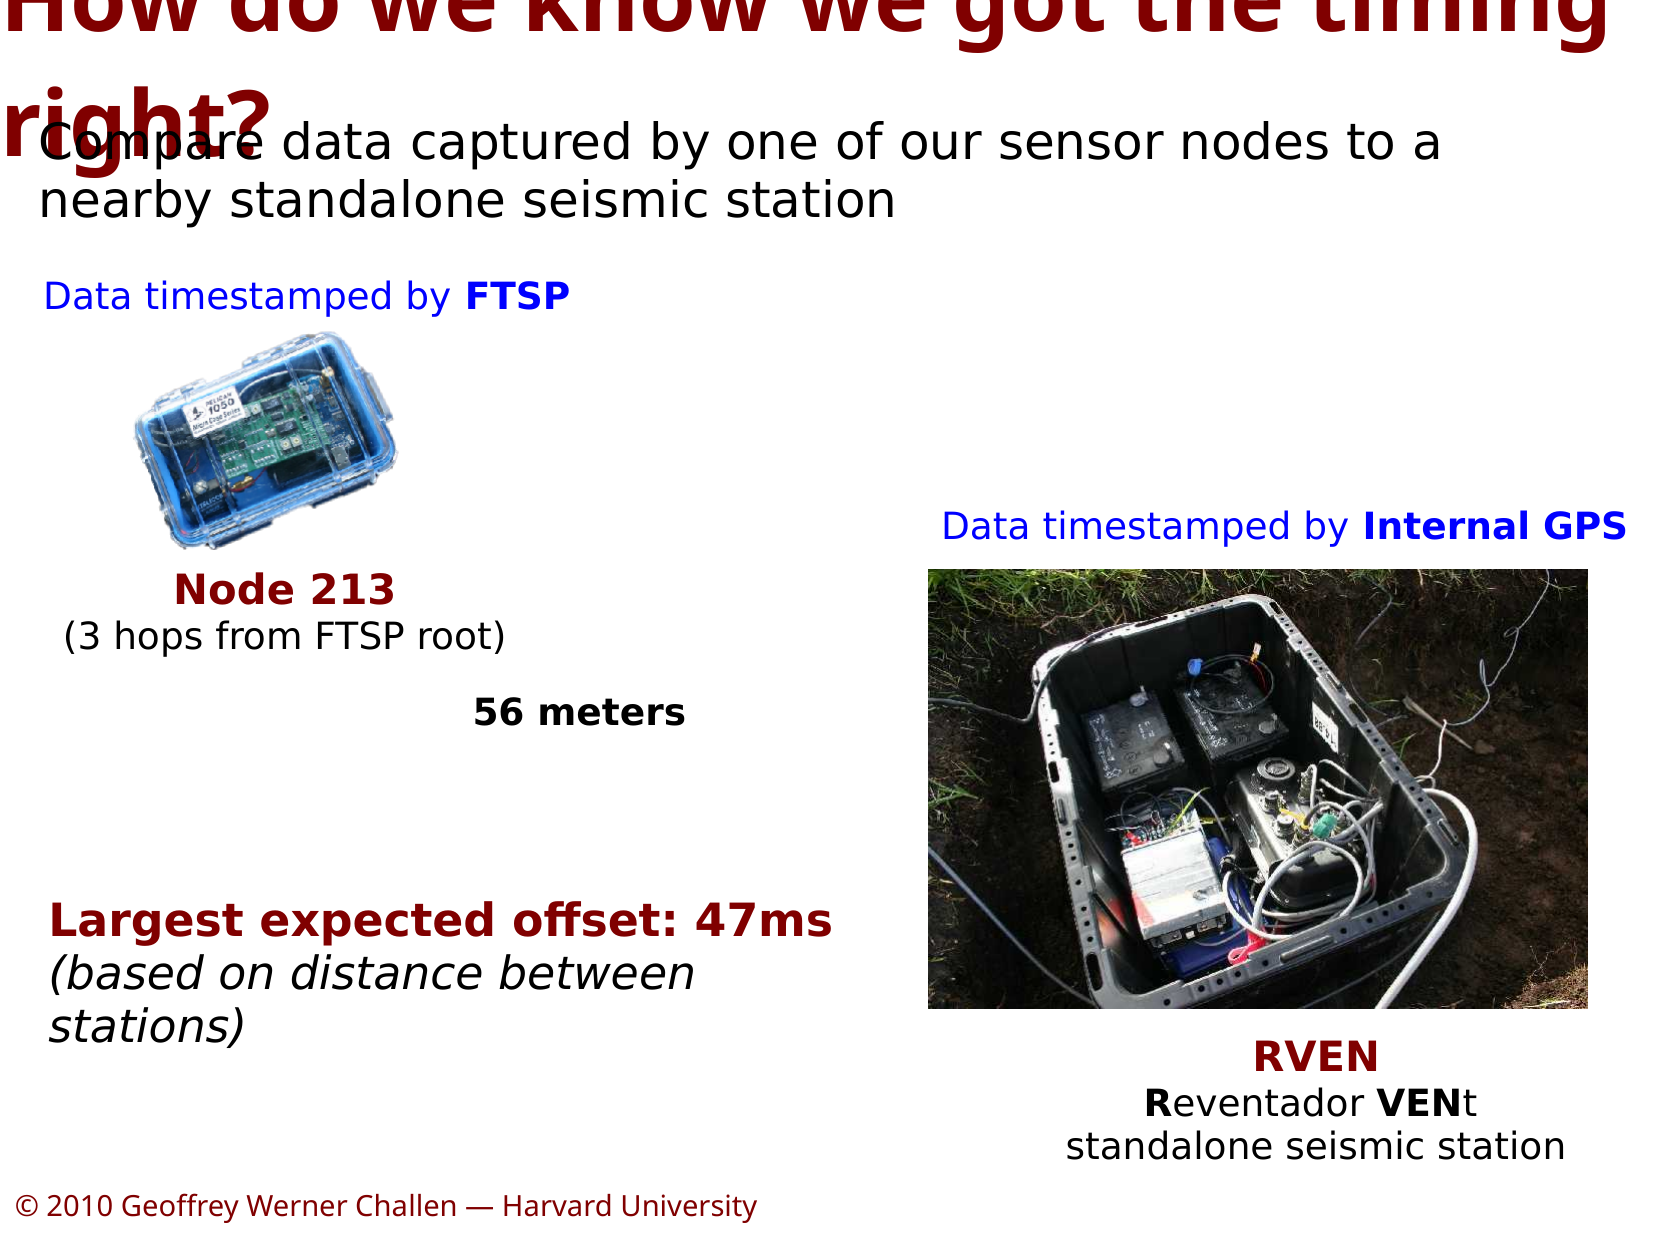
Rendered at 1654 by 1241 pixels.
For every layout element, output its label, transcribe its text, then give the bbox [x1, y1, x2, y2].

text_box RVEN Reventador VENt standalone seismic station [1050, 1025, 1582, 1176]
picture [125, 327, 403, 557]
picture [928, 569, 1588, 1009]
title How do we know we got the timing right? [0, 0, 1654, 167]
text_box Data timestamped by FTSP [28, 267, 586, 327]
text_box 56 meters [457, 683, 702, 742]
text_box Largest expected offset: 47ms (based on distance between stations) [33, 886, 918, 1061]
text_box Data timestamped by Internal GPS [926, 497, 1644, 556]
text_box Node 213 (3 hops from FTSP root) [48, 558, 522, 666]
list Compare data captured by one of our sensor nodes to a nearby standalone seismic station [38, 113, 1616, 230]
